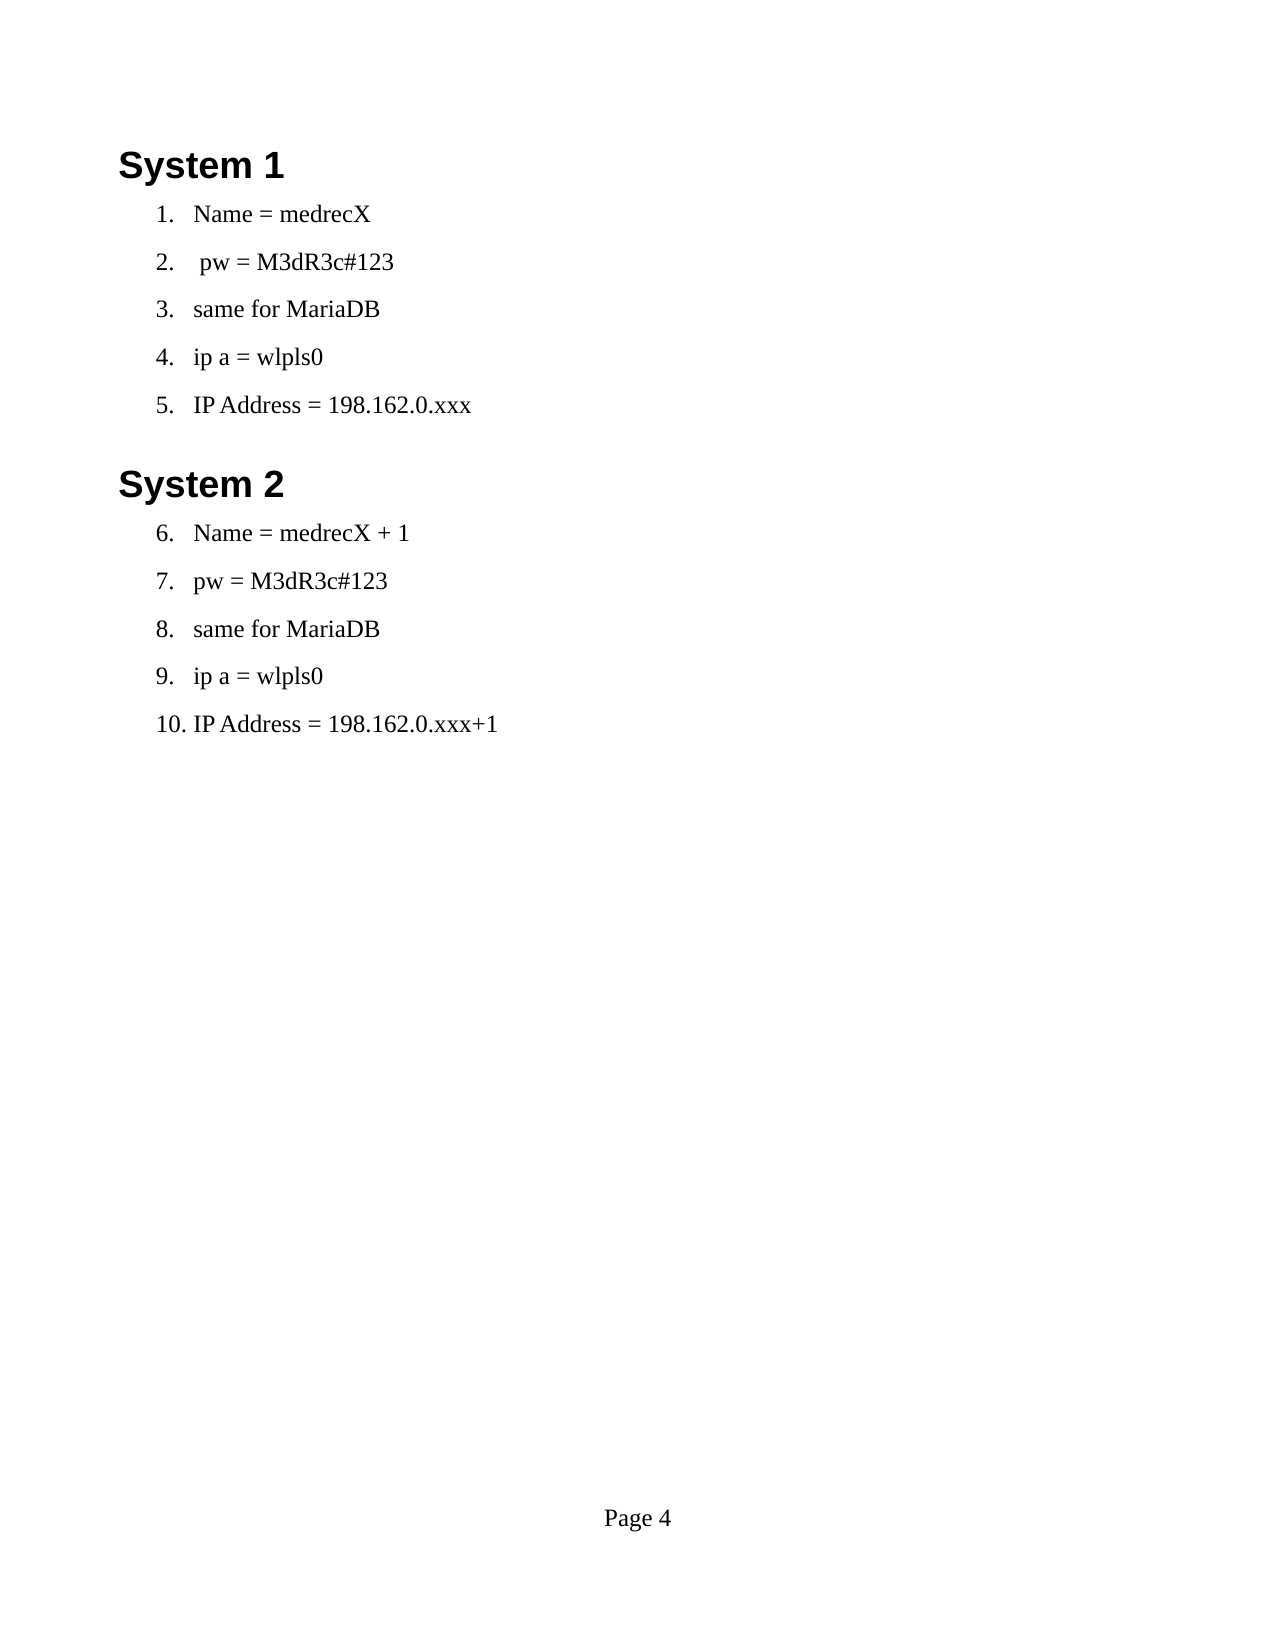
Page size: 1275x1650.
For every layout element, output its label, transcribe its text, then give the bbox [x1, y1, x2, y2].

list same for MariaDB [156, 294, 1157, 323]
list ip a = wlpls0 [156, 661, 1157, 690]
list IP Address = 198.162.0.xxx+1 [156, 709, 1157, 738]
subtitle System 1 [118, 143, 1157, 187]
list pw = M3dR3c#123 [156, 247, 1157, 276]
list IP Address = 198.162.0.xxx [156, 390, 1157, 418]
subtitle System 2 [118, 462, 1157, 506]
list Name = medrecX + 1 [156, 518, 1157, 547]
list pw = M3dR3c#123 [156, 566, 1157, 595]
list ip a = wlpls0 [156, 342, 1157, 371]
list Name = medrecX [156, 199, 1157, 228]
list same for MariaDB [156, 614, 1157, 642]
